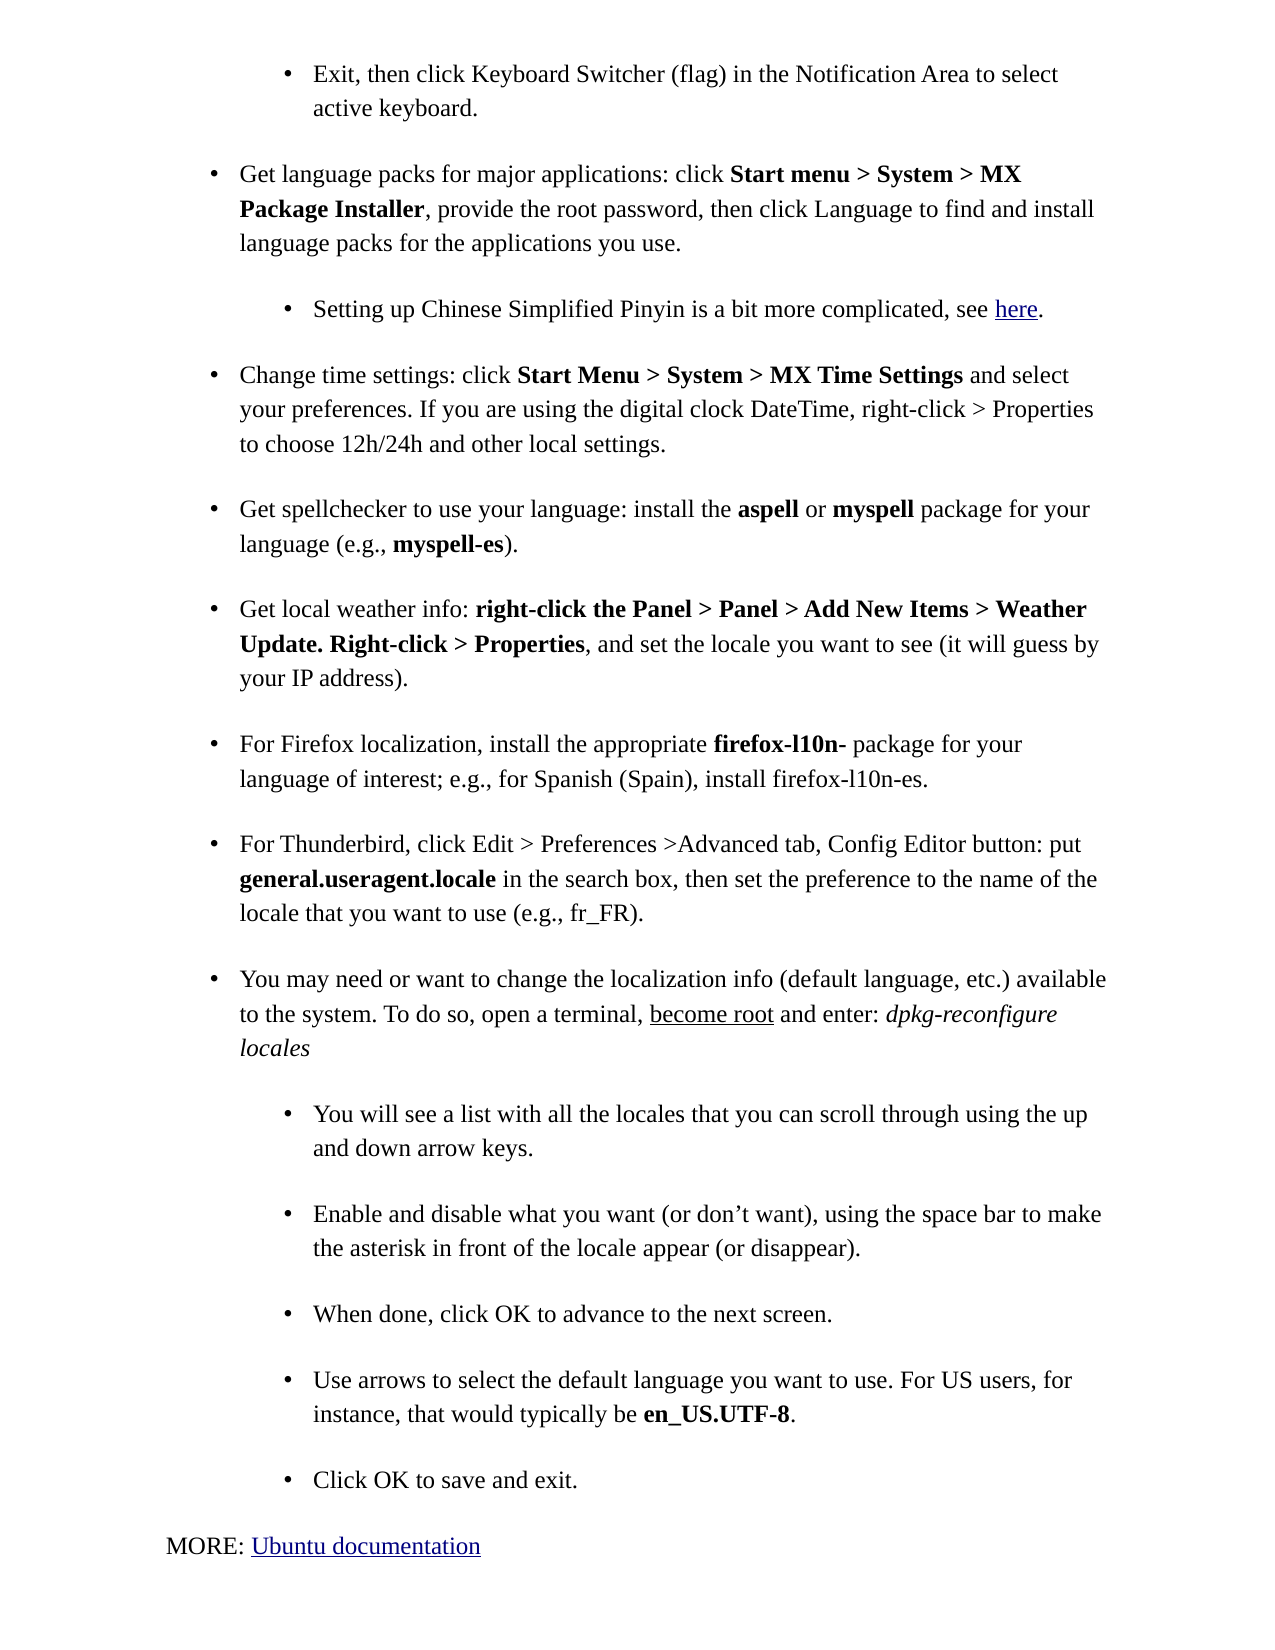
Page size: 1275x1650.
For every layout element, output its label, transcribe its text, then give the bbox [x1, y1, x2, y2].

list Enable and disable what you want (or don’t want), using the space bar to make the asterisk in front of the locale appear (or disappear). [283, 1199, 1109, 1262]
list You will see a list with all the locales that you can scroll through using the up and down arrow keys. [283, 1099, 1109, 1162]
list Get language packs for major applications: click Start menu > System > MX Package Installer, provide the root password, then click Language to find and install language packs for the applications you use. [210, 159, 1109, 257]
text MORE: Ubuntu documentation [166, 1531, 1109, 1560]
list You may need or want to change the localization info (default language, etc.) available to the system. To do so, open a terminal, become root and enter: dpkg-reconfigure locales [210, 964, 1109, 1062]
list Setting up Chinese Simplified Pinyin is a bit more complicated, see here. [283, 294, 1109, 323]
list When done, click OK to advance to the next screen. [283, 1299, 1109, 1328]
list Use arrows to select the default language you want to use. For US users, for instance, that would typically be en_US.UTF-8. [283, 1365, 1109, 1428]
list For Firefox localization, install the appropriate firefox-l10n- package for your language of interest; e.g., for Spanish (Spain), install firefox-l10n-es. [210, 729, 1109, 792]
list Change time settings: click Start Menu > System > MX Time Settings and select your preferences. If you are using the digital clock DateTime, right-click > Properties to choose 12h/24h and other local settings. [210, 360, 1109, 457]
list Click OK to save and exit. [283, 1465, 1109, 1494]
list Get local weather info: right-click the Panel > Panel > Add New Items > Weather Update. Right-click > Properties, and set the locale you want to see (it will guess by your IP address). [210, 594, 1109, 692]
list For Thunderbird, click Edit > Preferences >Advanced tab, Config Editor button: put general.useragent.locale in the search box, then set the preference to the name of the locale that you want to use (e.g., fr_FR). [210, 829, 1109, 927]
list Exit, then click Keyboard Switcher (flag) in the Notification Area to select active keyboard. [283, 59, 1109, 122]
list Get spellchecker to use your language: install the aspell or myspell package for your language (e.g., myspell-es). [210, 494, 1109, 558]
